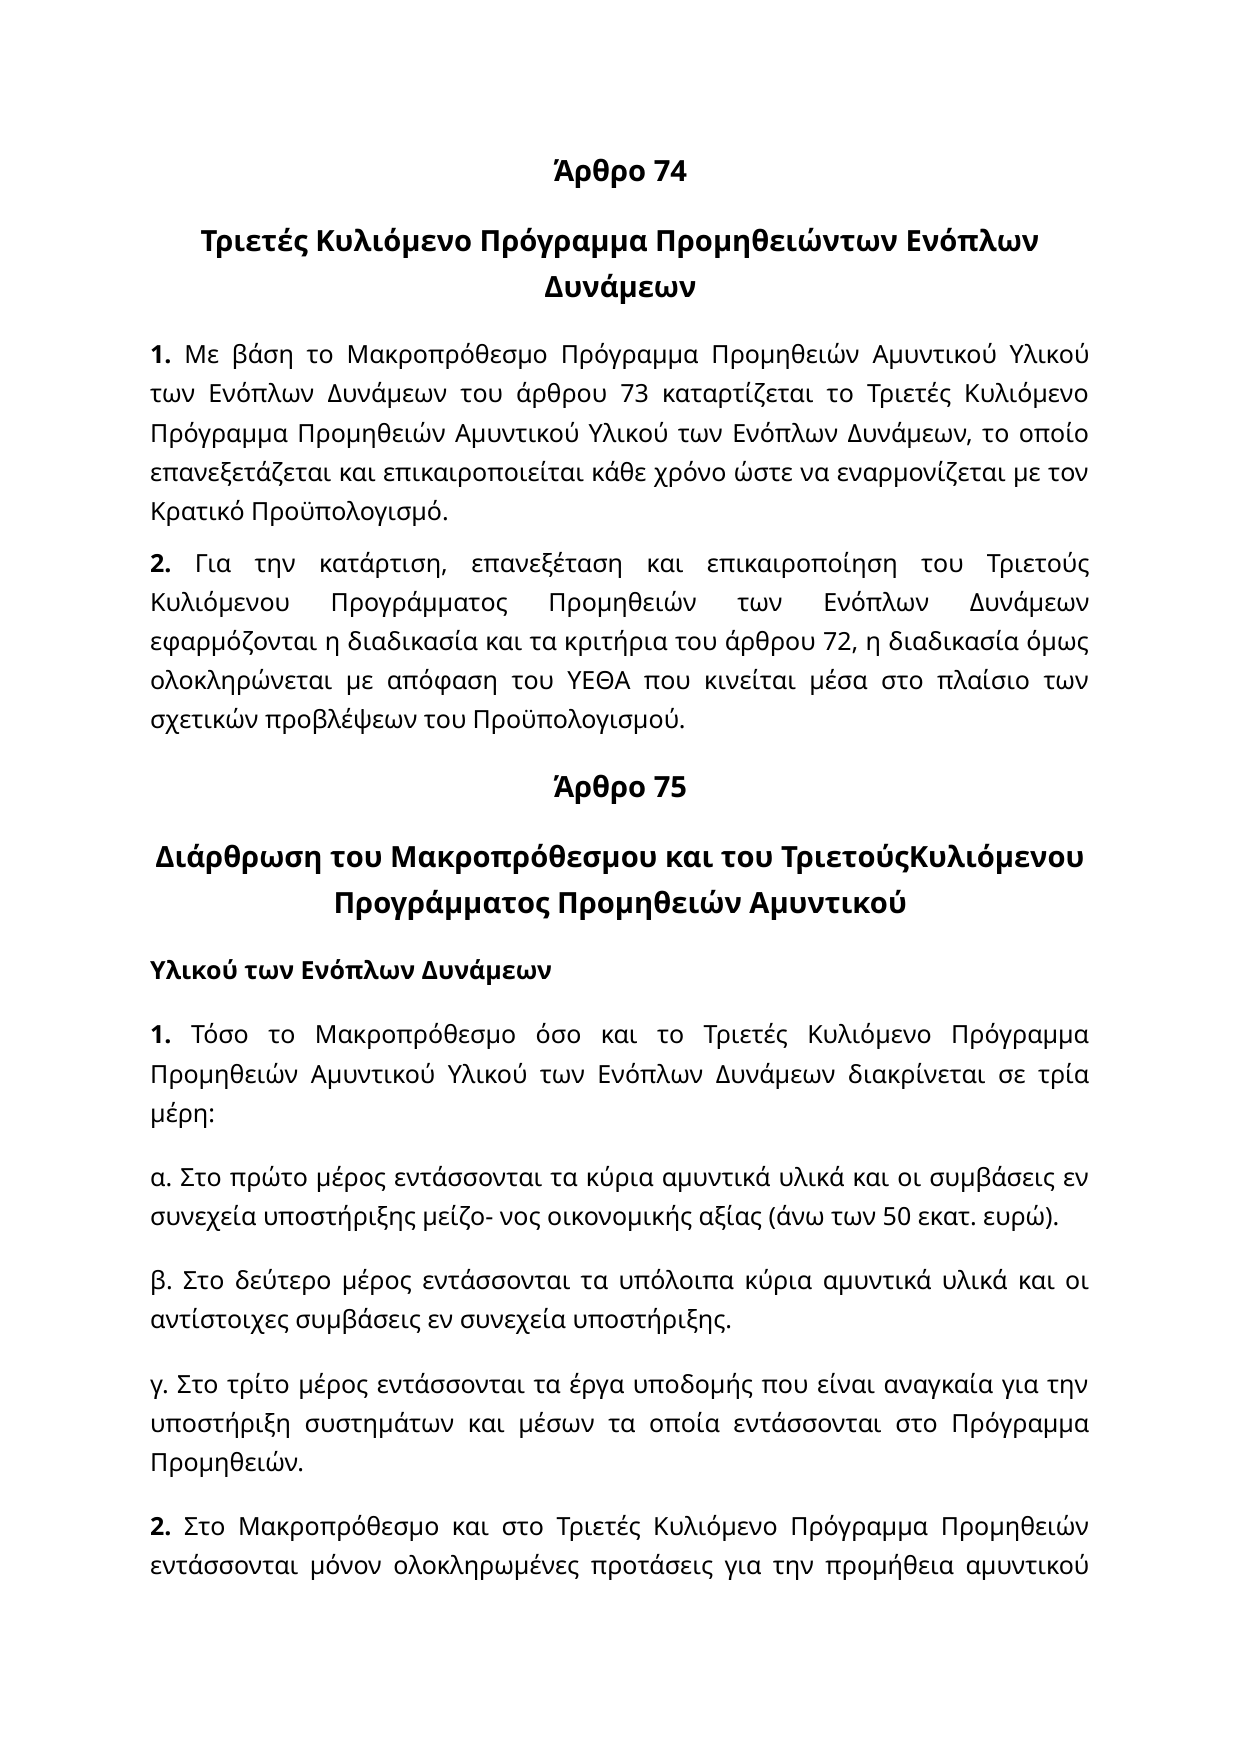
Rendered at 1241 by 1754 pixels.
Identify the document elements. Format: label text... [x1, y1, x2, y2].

text α. Στο πρώτο μέρος εντάσσονται τα κύρια αμυντικά υλικά και οι συμβάσεις εν συνεχεία υποστήριξης μείζο- νος οικονομικής αξίας (άνω των 50 εκατ. ευρώ). [150, 1159, 1090, 1233]
text Υλικού των Ενόπλων Δυνάμεων [150, 953, 1090, 987]
text 1. Τόσο το Μακροπρόθεσμο όσο και το Τριετές Κυλιόμενο Πρόγραμμα Προμηθειών Αμυντικού Υλικού των Ενόπλων Δυνάμεων διακρίνεται σε τρία μέρη: [150, 1017, 1090, 1129]
text γ. Στο τρίτο μέρος εντάσσονται τα έργα υποδομής που είναι αναγκαία για την υποστήριξη συστημάτων και μέσων τα οποία εντάσσονται στο Πρόγραμμα Προμηθειών. [150, 1366, 1090, 1479]
subtitle Άρθρο 75 [150, 766, 1090, 806]
text 2. Για την κατάρτιση, επανεξέταση και επικαιροποίηση του Τριετούς Κυλιόμενου Προγράμματος Προμηθειών των Ενόπλων Δυνάμεων εφαρμόζονται η διαδικασία και τα κριτήρια του άρθρου 72, η διαδικασία όμως ολοκληρώνεται με απόφαση του ΥΕΘΑ που κινείται μέσα στο πλαίσιο των σχετικών προβλέψεων του Προϋπολογισμού. [150, 545, 1090, 736]
subtitle Διάρθρωση του Μακροπρόθεσμου και του ΤριετούςΚυλιόμενου Προγράμματος Προμηθειών Αμυντικού [150, 837, 1090, 922]
text 2. Στο Μακροπρόθεσμο και στο Τριετές Κυλιόμενο Πρόγραμμα Προμηθειών εντάσσονται μόνον ολοκληρωμένες προτάσεις για την προμήθεια αμυντικού [150, 1509, 1090, 1582]
subtitle Άρθρο 74 [150, 150, 1090, 190]
text 1. Με βάση το Μακροπρόθεσμο Πρόγραμμα Προμηθειών Αμυντικού Υλικού των Ενόπλων Δυνάμεων του άρθρου 73 καταρτίζεται το Τριετές Κυλιόμενο Πρόγραμμα Προμηθειών Αμυντικού Υλικού των Ενόπλων Δυνάμεων, το οποίο επανεξετάζεται και επικαιροποιείται κάθε χρόνο ώστε να εναρμονίζεται με τον Κρατικό Προϋπολογισμό. [150, 337, 1090, 528]
subtitle Τριετές Κυλιόμενο Πρόγραμμα Προμηθειώντων Ενόπλων Δυνάμεων [150, 221, 1090, 306]
text β. Στο δεύτερο μέρος εντάσσονται τα υπόλοιπα κύρια αμυντικά υλικά και οι αντίστοιχες συμβάσεις εν συνεχεία υποστήριξης. [150, 1263, 1090, 1336]
